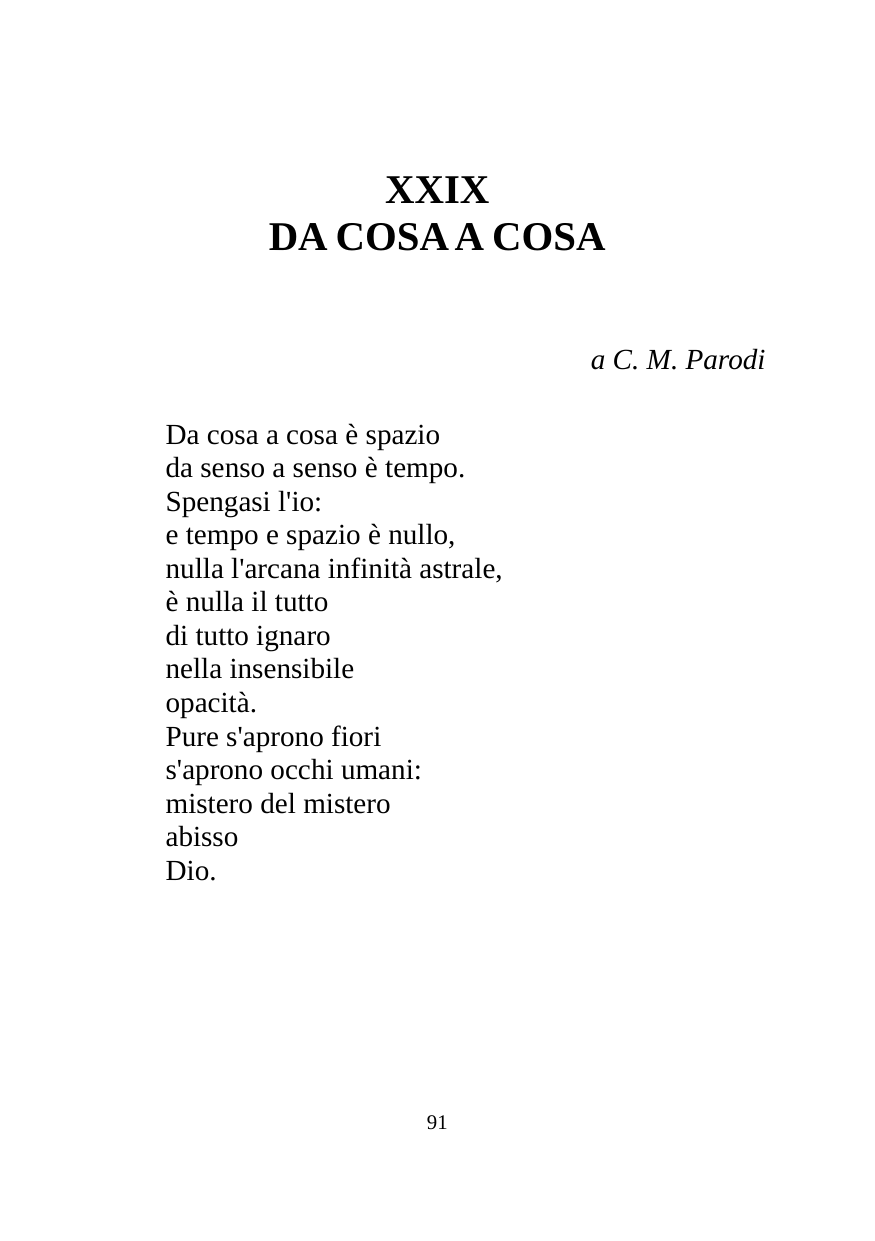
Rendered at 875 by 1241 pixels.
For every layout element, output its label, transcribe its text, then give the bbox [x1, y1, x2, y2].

text Da cosa a cosa è spazio da senso a senso è tempo. Spengasi l'io: e tempo e spazio è nullo, nulla l'arcana infinità astrale, è nulla il tutto di tutto ignaro nella insensibile opacità. Pure s'aprono fiori s'aprono occhi umani: mistero del mistero abisso Dio. [165, 417, 768, 886]
subtitle XXIX DA COSA A COSA [106, 165, 768, 259]
text a C. M. Parodi [106, 342, 768, 376]
